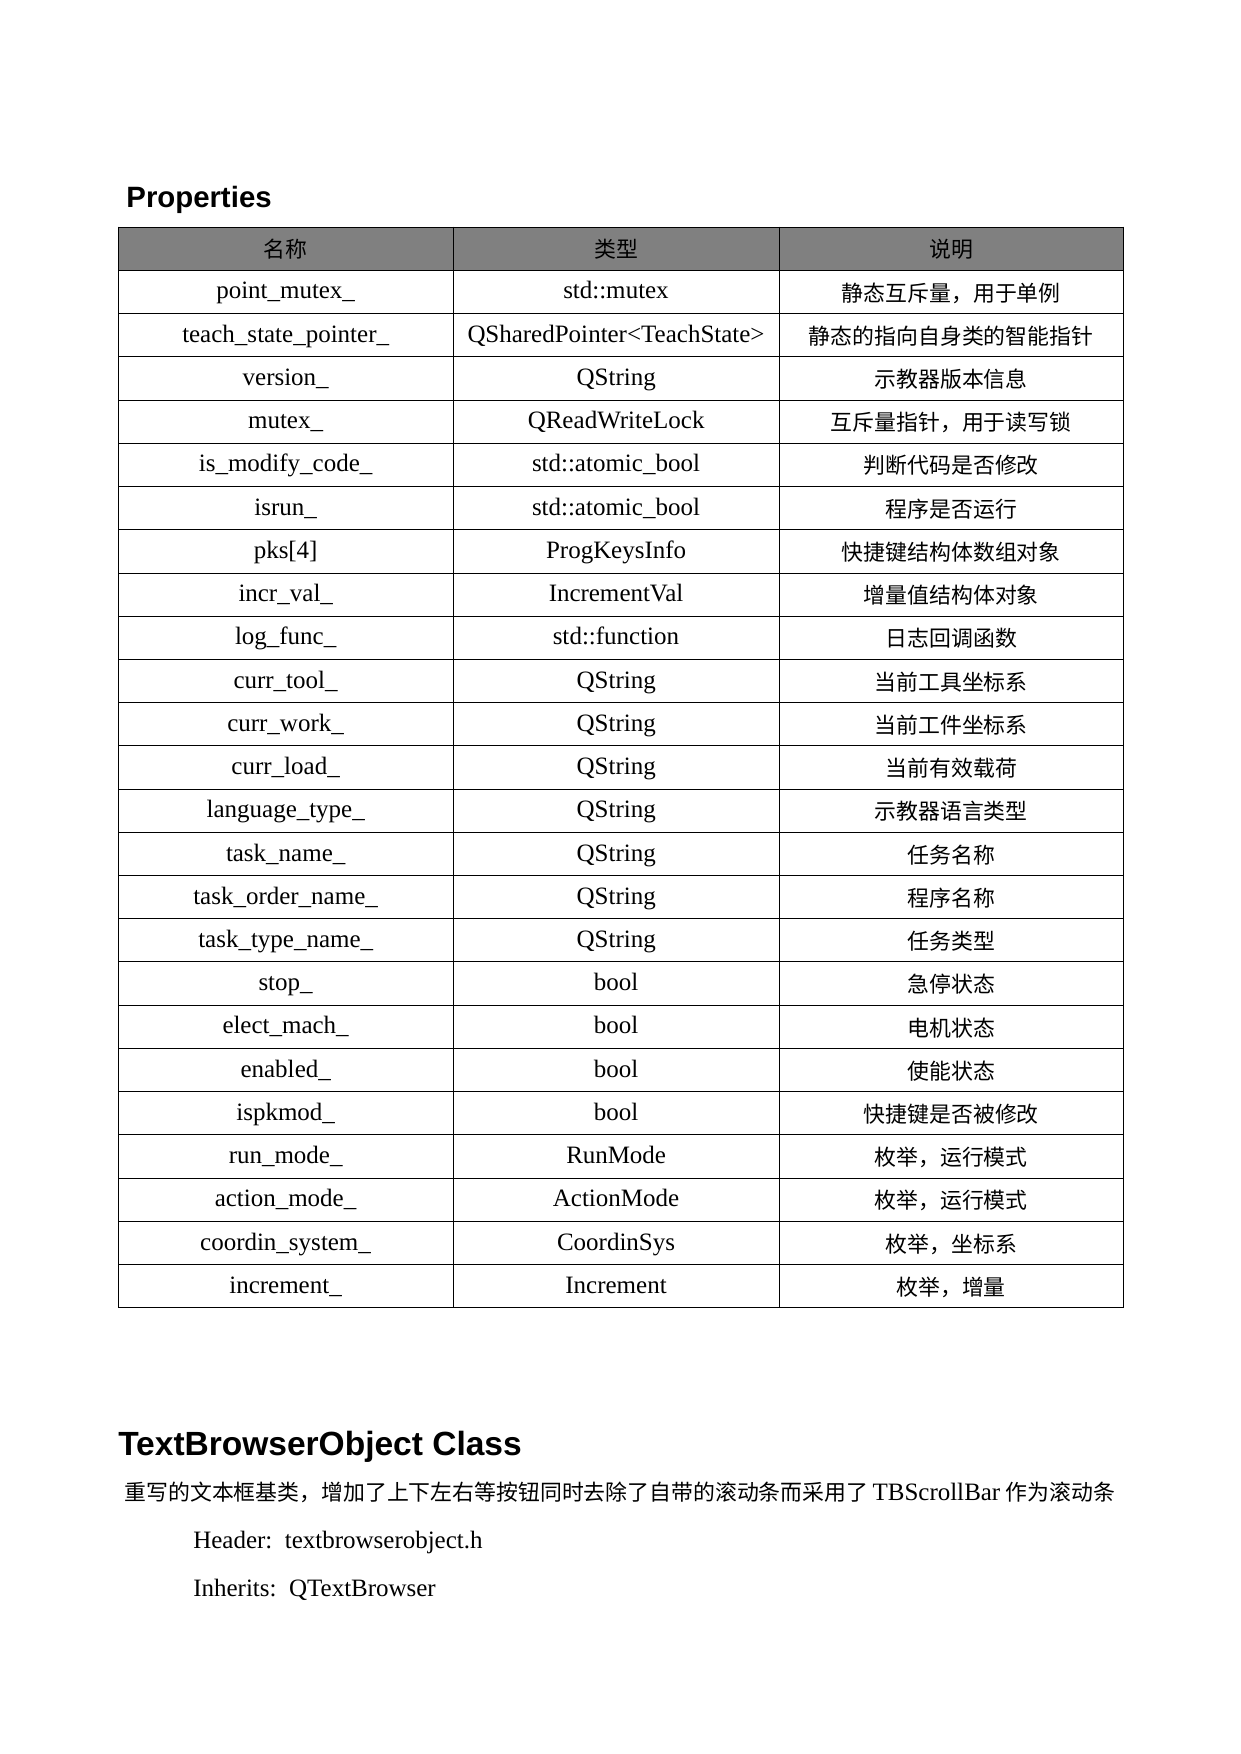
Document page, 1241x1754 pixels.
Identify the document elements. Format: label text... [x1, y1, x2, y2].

table_cell 增量值结构体对象 [780, 574, 1123, 616]
table_cell 电机状态 [780, 1006, 1123, 1048]
table_cell QReadWriteLock [454, 401, 779, 443]
table_cell IncrementVal [454, 574, 779, 616]
table_cell curr_work_ [119, 703, 453, 745]
table_cell ActionMode [454, 1179, 779, 1221]
table_cell 程序是否运行 [780, 487, 1123, 529]
table_cell enabled_ [119, 1049, 453, 1091]
table_cell 急停状态 [780, 962, 1123, 1005]
table_cell 互斥量指针，用于读写锁 [780, 401, 1123, 443]
table_cell QString [454, 919, 779, 961]
table_cell elect_mach_ [119, 1006, 453, 1048]
table_cell 当前工件坐标系 [780, 703, 1123, 745]
table_cell QString [454, 746, 779, 788]
table_cell is_modify_code_ [119, 444, 453, 486]
table_cell RunMode [454, 1135, 779, 1178]
table_cell incr_val_ [119, 574, 453, 616]
table_cell isrun_ [119, 487, 453, 529]
table_cell 示教器语言类型 [780, 790, 1123, 832]
table_cell increment_ [119, 1265, 453, 1307]
table_cell QString [454, 357, 779, 399]
table_cell 枚举，运行模式 [780, 1179, 1123, 1221]
table_cell teach_state_pointer_ [119, 314, 453, 356]
text Inherits: QTextBrowser [118, 1573, 1122, 1602]
table_cell 程序名称 [780, 876, 1123, 918]
table_cell 快捷键结构体数组对象 [780, 530, 1123, 572]
table_header 说明 [780, 228, 1123, 270]
table_cell Increment [454, 1265, 779, 1307]
table_cell 当前有效载荷 [780, 746, 1123, 788]
table_cell ispkmod_ [119, 1092, 453, 1134]
table_cell mutex_ [119, 401, 453, 443]
table_cell bool [454, 962, 779, 1005]
table_cell QString [454, 703, 779, 745]
table_cell QSharedPointer<TeachState> [454, 314, 779, 356]
text Header: textbrowserobject.h [118, 1526, 1122, 1554]
table_cell 任务名称 [780, 833, 1123, 875]
table_cell 示教器版本信息 [780, 357, 1123, 399]
table_cell std::mutex [454, 271, 779, 313]
table_cell 静态的指向自身类的智能指针 [780, 314, 1123, 356]
table_cell bool [454, 1092, 779, 1134]
table_cell run_mode_ [119, 1135, 453, 1178]
table_cell 任务类型 [780, 919, 1123, 961]
table_cell QString [454, 876, 779, 918]
table_cell 日志回调函数 [780, 617, 1123, 659]
table_header 类型 [454, 228, 779, 270]
table_cell point_mutex_ [119, 271, 453, 313]
table_cell 使能状态 [780, 1049, 1123, 1091]
table_cell version_ [119, 357, 453, 399]
table_cell 静态互斥量，用于单例 [780, 271, 1123, 313]
table_cell ProgKeysInfo [454, 530, 779, 572]
table_cell task_type_name_ [119, 919, 453, 961]
table_cell std::function [454, 617, 779, 659]
table_cell coordin_system_ [119, 1222, 453, 1264]
table_cell QString [454, 660, 779, 702]
table_cell bool [454, 1049, 779, 1091]
table_cell QString [454, 833, 779, 875]
table_cell QString [454, 790, 779, 832]
table_cell std::atomic_bool [454, 444, 779, 486]
table_cell action_mode_ [119, 1179, 453, 1221]
table_cell log_func_ [119, 617, 453, 659]
subtitle TextBrowserObject Class [118, 1423, 1122, 1462]
subtitle Properties [118, 180, 1122, 214]
table_cell 当前工具坐标系 [780, 660, 1123, 702]
table_cell curr_tool_ [119, 660, 453, 702]
table_cell CoordinSys [454, 1222, 779, 1264]
table_cell pks[4] [119, 530, 453, 572]
table_cell std::atomic_bool [454, 487, 779, 529]
table_cell 枚举，增量 [780, 1265, 1123, 1307]
table_header 名称 [119, 228, 453, 270]
table_cell bool [454, 1006, 779, 1048]
text 重写的文本框基类，增加了上下左右等按钮同时去除了自带的滚动条而采用了TBScrollBar作为滚动条 [118, 1474, 1122, 1506]
table_cell 判断代码是否修改 [780, 444, 1123, 486]
table_cell 枚举，坐标系 [780, 1222, 1123, 1264]
table_cell curr_load_ [119, 746, 453, 788]
table_cell stop_ [119, 962, 453, 1005]
table_cell language_type_ [119, 790, 453, 832]
table_cell task_order_name_ [119, 876, 453, 918]
table_cell task_name_ [119, 833, 453, 875]
table_cell 枚举，运行模式 [780, 1135, 1123, 1178]
table_cell 快捷键是否被修改 [780, 1092, 1123, 1134]
